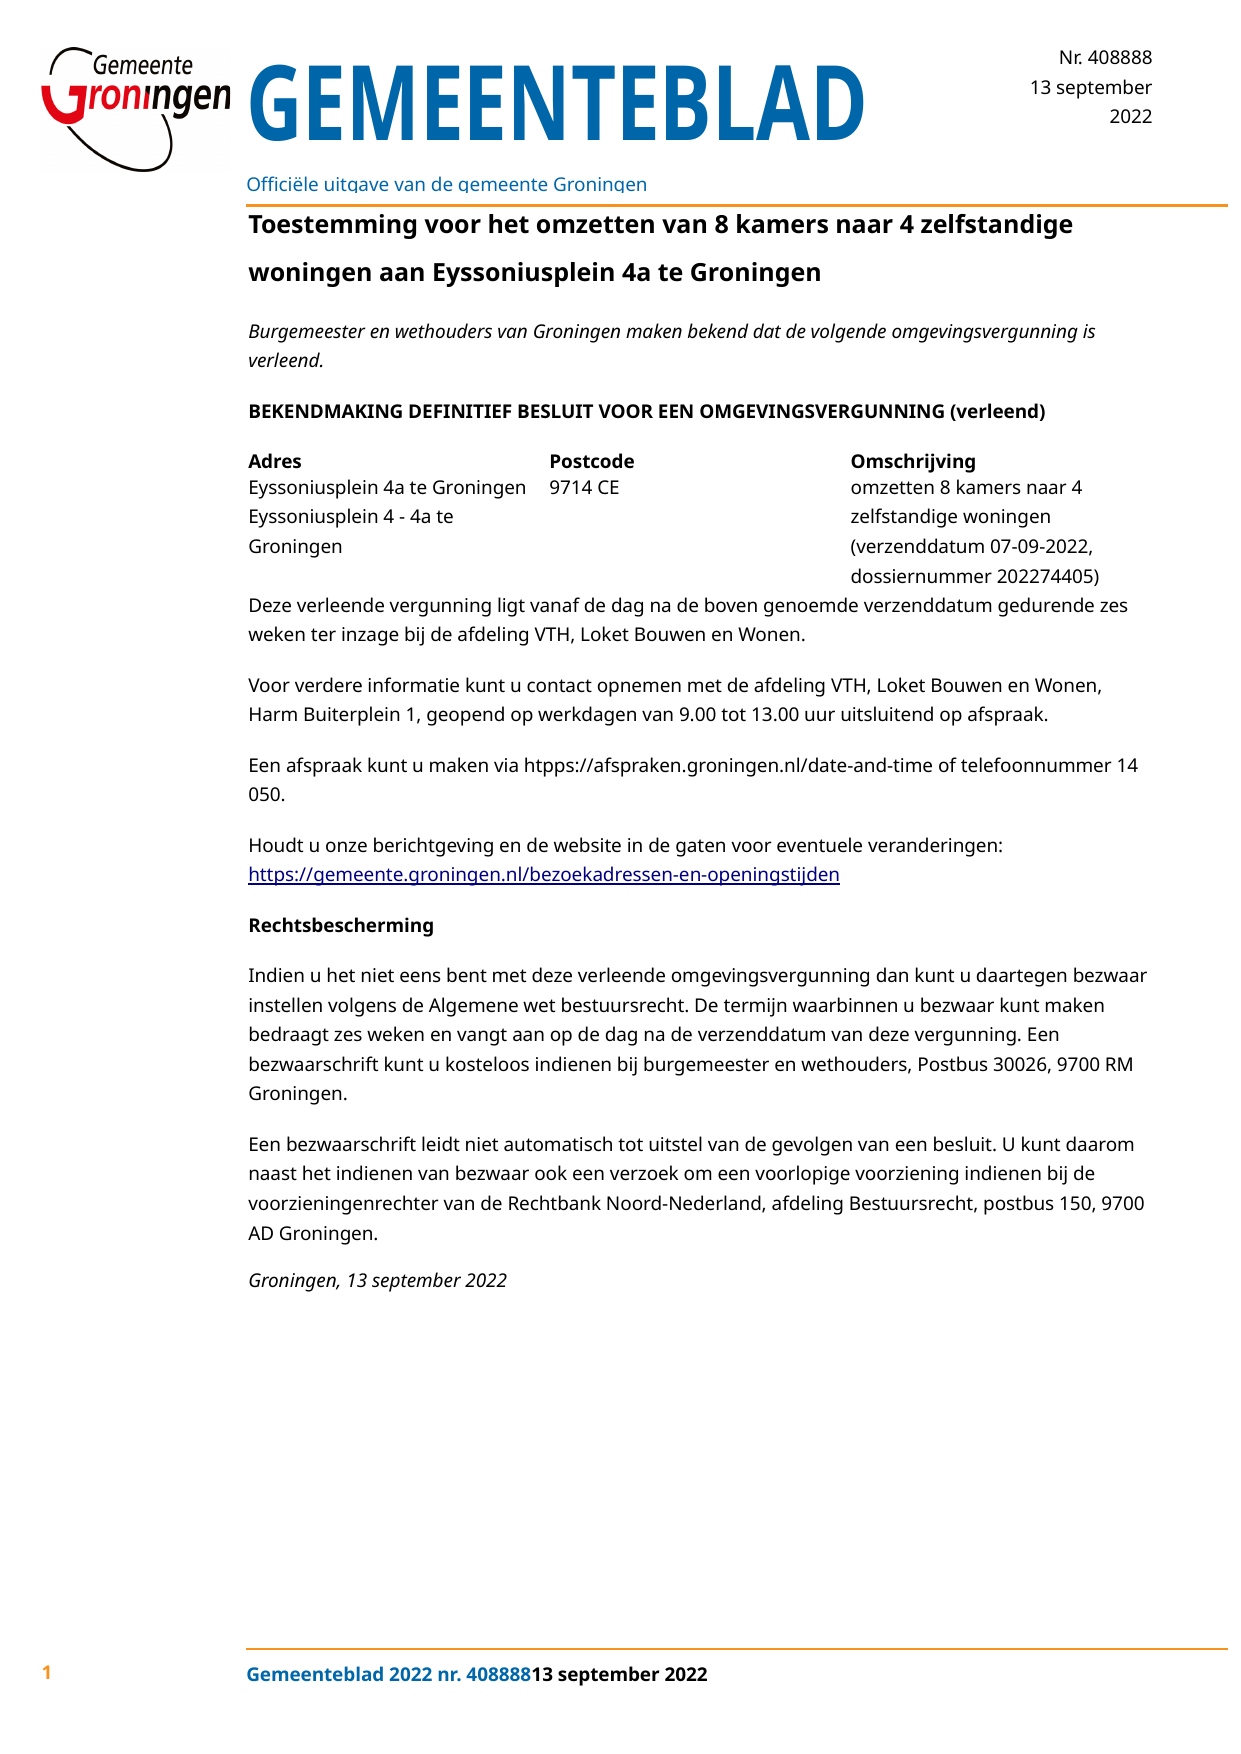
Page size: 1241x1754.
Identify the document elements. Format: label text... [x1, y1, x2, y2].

picture [41, 47, 231, 172]
text Rechtsbescherming [248, 912, 1152, 938]
text Een afspraak kunt u maken via htpps://afspraken.groningen.nl/date-and-time of telefoonnummer 14 050. [248, 752, 1152, 807]
text Groningen, 13 september 2022 [248, 1268, 1152, 1293]
table_cell Eyssoniusplein 4a te Groningen Eyssoniusplein 4 - 4a te Groningen [248, 474, 549, 589]
text Voor verdere informatie kunt u contact opnemen met de afdeling VTH, Loket Bouwen en Wonen, Harm Buiterplein 1, geopend op werkdagen van 9.00 tot 13.00 uur uitsluitend op afspraak. [248, 672, 1152, 727]
table_header Postcode [549, 449, 850, 474]
table_header Adres [248, 449, 549, 474]
text Houdt u onze berichtgeving en de website in de gaten voor eventuele veranderingen: https://gemeente.groningen.nl/bezoekadressen-en-openingstijden [248, 832, 1152, 887]
text Indien u het niet eens bent met deze verleende omgevingsvergunning dan kunt u daartegen bezwaar instellen volgens de Algemene wet bestuursrecht. De termijn waarbinnen u bezwaar kunt maken bedraagt zes weken en vangt aan op de dag na de verzenddatum van deze vergunning. Een bezwaarschrift kunt u kosteloos indienen bij burgemeester en wethouders, Postbus 30026, 9700 RM Groningen. [248, 962, 1152, 1106]
table_header Omschrijving [850, 449, 1152, 474]
text Burgemeester en wethouders van Groningen maken bekend dat de volgende omgevingsvergunning is verleend. [248, 318, 1152, 373]
text Deze verleende vergunning ligt vanaf de dag na de boven genoemde verzenddatum gedurende zes weken ter inzage bij de afdeling VTH, Loket Bouwen en Wonen. [248, 592, 1152, 647]
text Toestemming voor het omzetten van 8 kamers naar 4 zelfstandige woningen aan Eyssoniusplein 4a te Groningen [248, 207, 1152, 288]
text Een bezwaarschrift leidt niet automatisch tot uitstel van de gevolgen van een besluit. U kunt daarom naast het indienen van bezwaar ook een verzoek om een voorlopige voorziening indienen bij de voorzieningenrechter van de Rechtbank Noord-Nederland, afdeling Bestuursrecht, postbus 150, 9700 AD Groningen. [248, 1131, 1152, 1246]
table_cell 9714 CE [549, 474, 850, 589]
text BEKENDMAKING DEFINITIEF BESLUIT VOOR EEN OMGEVINGSVERGUNNING (verleend) [248, 398, 1152, 424]
table_cell omzetten 8 kamers naar 4 zelfstandige woningen (verzenddatum 07-09-2022, dossiernummer 202274405) [850, 474, 1152, 589]
